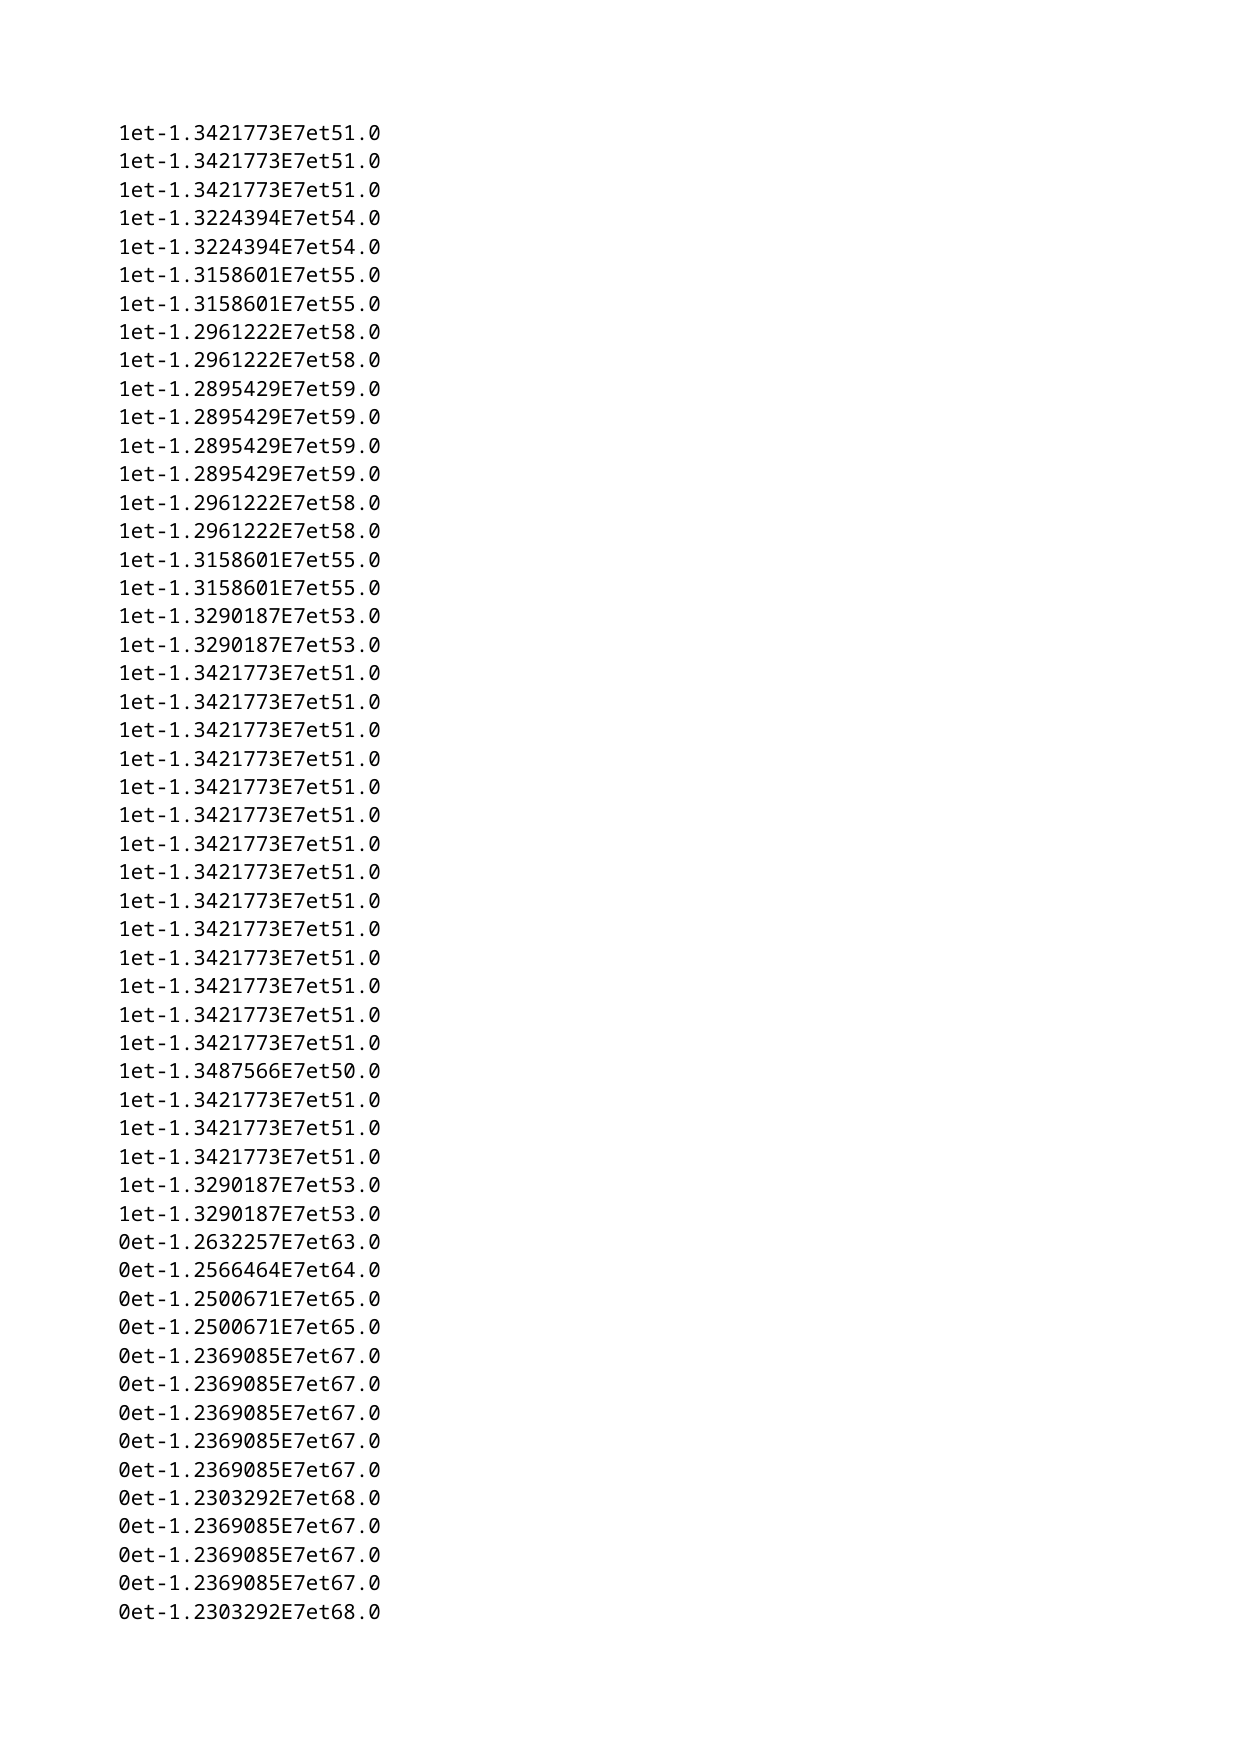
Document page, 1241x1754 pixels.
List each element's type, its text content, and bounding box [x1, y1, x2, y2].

text 1et-1.3421773E7et51.0 [118, 829, 1122, 857]
text 0et-1.2369085E7et67.0 [118, 1426, 1122, 1455]
text 1et-1.3158601E7et55.0 [118, 545, 1122, 573]
text 1et-1.3290187E7et53.0 [118, 1170, 1122, 1199]
text 1et-1.3158601E7et55.0 [118, 289, 1122, 317]
text 1et-1.2961222E7et58.0 [118, 317, 1122, 346]
text 1et-1.3421773E7et51.0 [118, 1085, 1122, 1113]
text 1et-1.3421773E7et51.0 [118, 687, 1122, 715]
text 0et-1.2566464E7et64.0 [118, 1256, 1122, 1284]
text 1et-1.3290187E7et53.0 [118, 602, 1122, 630]
text 0et-1.2303292E7et68.0 [118, 1597, 1122, 1625]
text 0et-1.2369085E7et67.0 [118, 1540, 1122, 1568]
text 1et-1.3421773E7et51.0 [118, 118, 1122, 147]
text 1et-1.3421773E7et51.0 [118, 1142, 1122, 1170]
text 1et-1.3224394E7et54.0 [118, 232, 1122, 260]
text 1et-1.3487566E7et50.0 [118, 1057, 1122, 1085]
text 1et-1.3421773E7et51.0 [118, 971, 1122, 1000]
text 1et-1.2961222E7et58.0 [118, 516, 1122, 545]
text 0et-1.2303292E7et68.0 [118, 1483, 1122, 1512]
text 1et-1.3290187E7et53.0 [118, 1199, 1122, 1227]
text 1et-1.3158601E7et55.0 [118, 573, 1122, 602]
text 1et-1.3421773E7et51.0 [118, 1000, 1122, 1028]
text 1et-1.3158601E7et55.0 [118, 260, 1122, 289]
text 1et-1.3421773E7et51.0 [118, 744, 1122, 772]
text 1et-1.3421773E7et51.0 [118, 857, 1122, 886]
text 0et-1.2369085E7et67.0 [118, 1455, 1122, 1483]
text 1et-1.2961222E7et58.0 [118, 488, 1122, 516]
text 1et-1.2895429E7et59.0 [118, 459, 1122, 488]
text 1et-1.3421773E7et51.0 [118, 943, 1122, 971]
text 0et-1.2369085E7et67.0 [118, 1341, 1122, 1369]
text 0et-1.2369085E7et67.0 [118, 1398, 1122, 1426]
text 1et-1.3421773E7et51.0 [118, 175, 1122, 203]
text 0et-1.2369085E7et67.0 [118, 1369, 1122, 1398]
text 0et-1.2500671E7et65.0 [118, 1284, 1122, 1312]
text 1et-1.2961222E7et58.0 [118, 346, 1122, 374]
text 1et-1.2895429E7et59.0 [118, 402, 1122, 431]
text 1et-1.3421773E7et51.0 [118, 914, 1122, 943]
text 0et-1.2500671E7et65.0 [118, 1312, 1122, 1341]
text 1et-1.3290187E7et53.0 [118, 630, 1122, 658]
text 0et-1.2369085E7et67.0 [118, 1568, 1122, 1597]
text 1et-1.3421773E7et51.0 [118, 1113, 1122, 1142]
text 1et-1.3421773E7et51.0 [118, 147, 1122, 175]
text 1et-1.2895429E7et59.0 [118, 374, 1122, 402]
text 1et-1.3421773E7et51.0 [118, 715, 1122, 744]
text 1et-1.3421773E7et51.0 [118, 801, 1122, 829]
text 0et-1.2632257E7et63.0 [118, 1227, 1122, 1256]
text 1et-1.3224394E7et54.0 [118, 203, 1122, 232]
text 0et-1.2369085E7et67.0 [118, 1512, 1122, 1540]
text 1et-1.3421773E7et51.0 [118, 1028, 1122, 1057]
text 1et-1.3421773E7et51.0 [118, 658, 1122, 687]
text 1et-1.2895429E7et59.0 [118, 431, 1122, 459]
text 1et-1.3421773E7et51.0 [118, 772, 1122, 801]
text 1et-1.3421773E7et51.0 [118, 886, 1122, 914]
